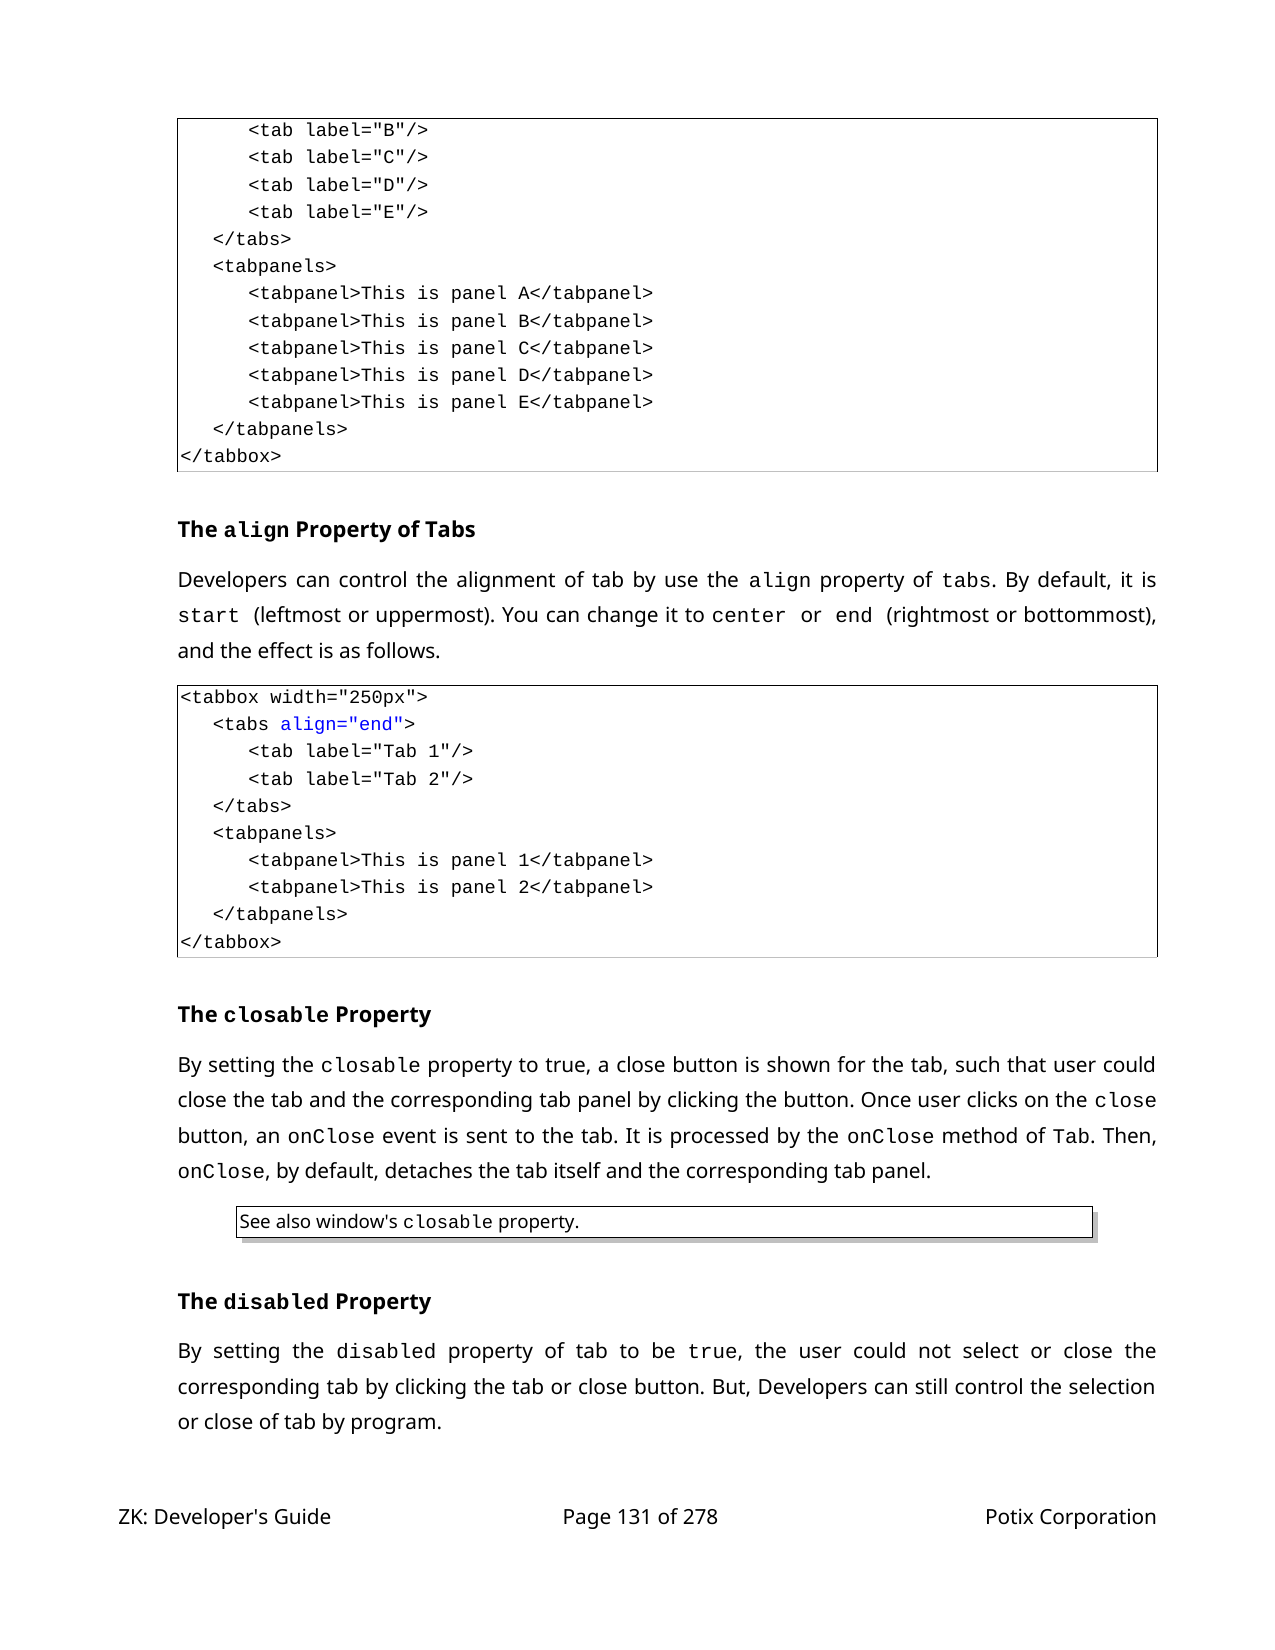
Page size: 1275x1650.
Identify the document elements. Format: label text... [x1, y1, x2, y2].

text </tabpanels> [178, 417, 1157, 441]
text See also window's closable property. [237, 1207, 1092, 1237]
text </tabs> [178, 793, 1157, 818]
text <tabpanel>This is panel D</tabpanel> [178, 363, 1157, 387]
subtitle The disabled Property [177, 1286, 1157, 1316]
text <tab label="Tab 1"/> [178, 739, 1157, 763]
text </tabbox> [178, 444, 1157, 471]
text <tabs align="end"> [178, 712, 1157, 736]
text By setting the closable property to true, a close button is shown for the tab, such that user could close the tab and the corresponding tab panel by clicking the button. Once user clicks on the close button, an onClose event is sent to the tab. It is processed by the onClose method of Tab. Then, onClose, by default, detaches the tab itself and the corresponding tab panel. [177, 1050, 1157, 1185]
text Developers can control the alignment of tab by use the align property of tabs. By default, it is start (leftmost or uppermost). You can change it to center or end (rightmost or bottommost), and the effect is as follows. [177, 565, 1157, 664]
text <tabpanel>This is panel 2</tabpanel> [178, 875, 1157, 899]
text By setting the disabled property of tab to be true, the user could not select or close the corresponding tab by clicking the tab or close button. But, Developers can still control the selection or close of tab by program. [177, 1337, 1157, 1436]
text <tabpanel>This is panel A</tabpanel> [178, 281, 1157, 306]
text <tab label="B"/> [178, 119, 1157, 142]
text <tabpanels> [178, 821, 1157, 845]
subtitle The closable Property [177, 999, 1157, 1029]
text <tab label="C"/> [178, 145, 1157, 169]
text <tabpanel>This is panel 1</tabpanel> [178, 848, 1157, 872]
text <tabbox width="250px"> [178, 686, 1157, 709]
text <tab label="D"/> [178, 172, 1157, 197]
text <tabpanel>This is panel B</tabpanel> [178, 308, 1157, 333]
text <tabpanel>This is panel E</tabpanel> [178, 390, 1157, 414]
text <tab label="Tab 2"/> [178, 766, 1157, 791]
subtitle The align Property of Tabs [177, 514, 1157, 544]
text <tabpanels> [178, 254, 1157, 278]
text </tabbox> [178, 929, 1157, 957]
text </tabpanels> [178, 902, 1157, 927]
text <tab label="E"/> [178, 200, 1157, 224]
text <tabpanel>This is panel C</tabpanel> [178, 336, 1157, 360]
text </tabs> [178, 227, 1157, 251]
